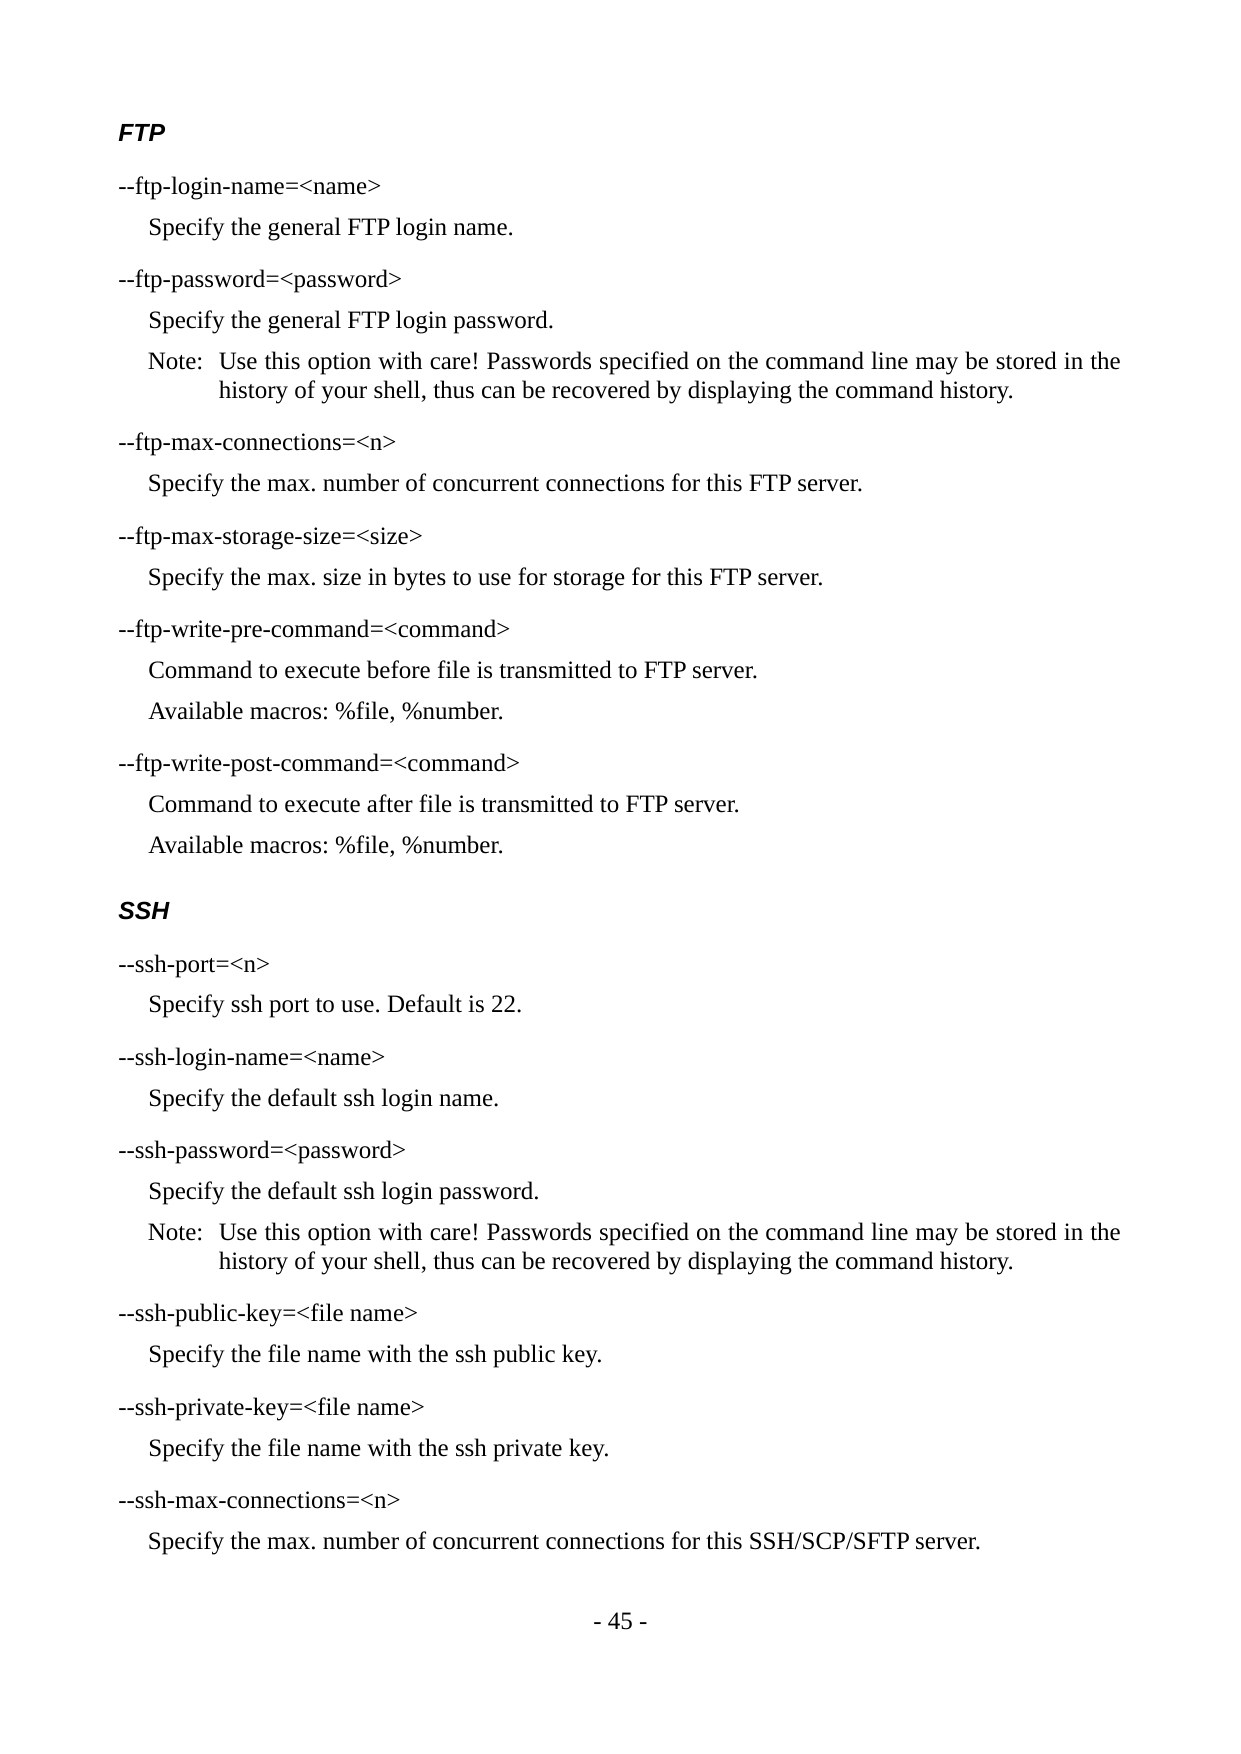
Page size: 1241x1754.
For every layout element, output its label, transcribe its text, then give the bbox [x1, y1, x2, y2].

title --ftp-write-post-command=<command> [118, 748, 1122, 777]
text Specify the file name with the ssh public key. [148, 1339, 1122, 1368]
text Command to execute after file is transmitted to FTP server. [148, 789, 1122, 818]
text Specify the max. number of concurrent connections for this SSH/SCP/SFTP server. [148, 1526, 1122, 1555]
text Specify the max. number of concurrent connections for this FTP server. [148, 468, 1122, 497]
text Note: Use this option with care! Passwords specified on the command line may be stored in the history of your shell, thus can be recovered by displaying the command history. [148, 1217, 1122, 1274]
text Note: Use this option with care! Passwords specified on the command line may be stored in the history of your shell, thus can be recovered by displaying the command history. [148, 346, 1122, 403]
title --ftp-max-connections=<n> [118, 427, 1122, 456]
text Specify the default ssh login name. [148, 1083, 1122, 1112]
text Available macros: %file, %number. [148, 830, 1122, 859]
title --ftp-write-pre-command=<command> [118, 614, 1122, 643]
text Specify the default ssh login password. [148, 1176, 1122, 1205]
title --ssh-private-key=<file name> [118, 1392, 1122, 1421]
title --ftp-max-storage-size=<size> [118, 521, 1122, 550]
text Command to execute before file is transmitted to FTP server. [148, 655, 1122, 684]
title --ssh-port=<n> [118, 949, 1122, 977]
subtitle SSH [118, 896, 1122, 924]
text Specify the general FTP login password. [148, 305, 1122, 334]
title --ftp-login-name=<name> [118, 171, 1122, 200]
text Specify ssh port to use. Default is 22. [148, 989, 1122, 1018]
text Available macros: %file, %number. [148, 696, 1122, 724]
text Specify the general FTP login name. [148, 212, 1122, 241]
text Specify the file name with the ssh private key. [148, 1433, 1122, 1461]
subtitle FTP [118, 118, 1122, 147]
title --ssh-password=<password> [118, 1136, 1122, 1164]
text Specify the max. size in bytes to use for storage for this FTP server. [148, 562, 1122, 590]
title --ftp-password=<password> [118, 264, 1122, 293]
title --ssh-max-connections=<n> [118, 1485, 1122, 1514]
title --ssh-public-key=<file name> [118, 1298, 1122, 1327]
title --ssh-login-name=<name> [118, 1042, 1122, 1071]
